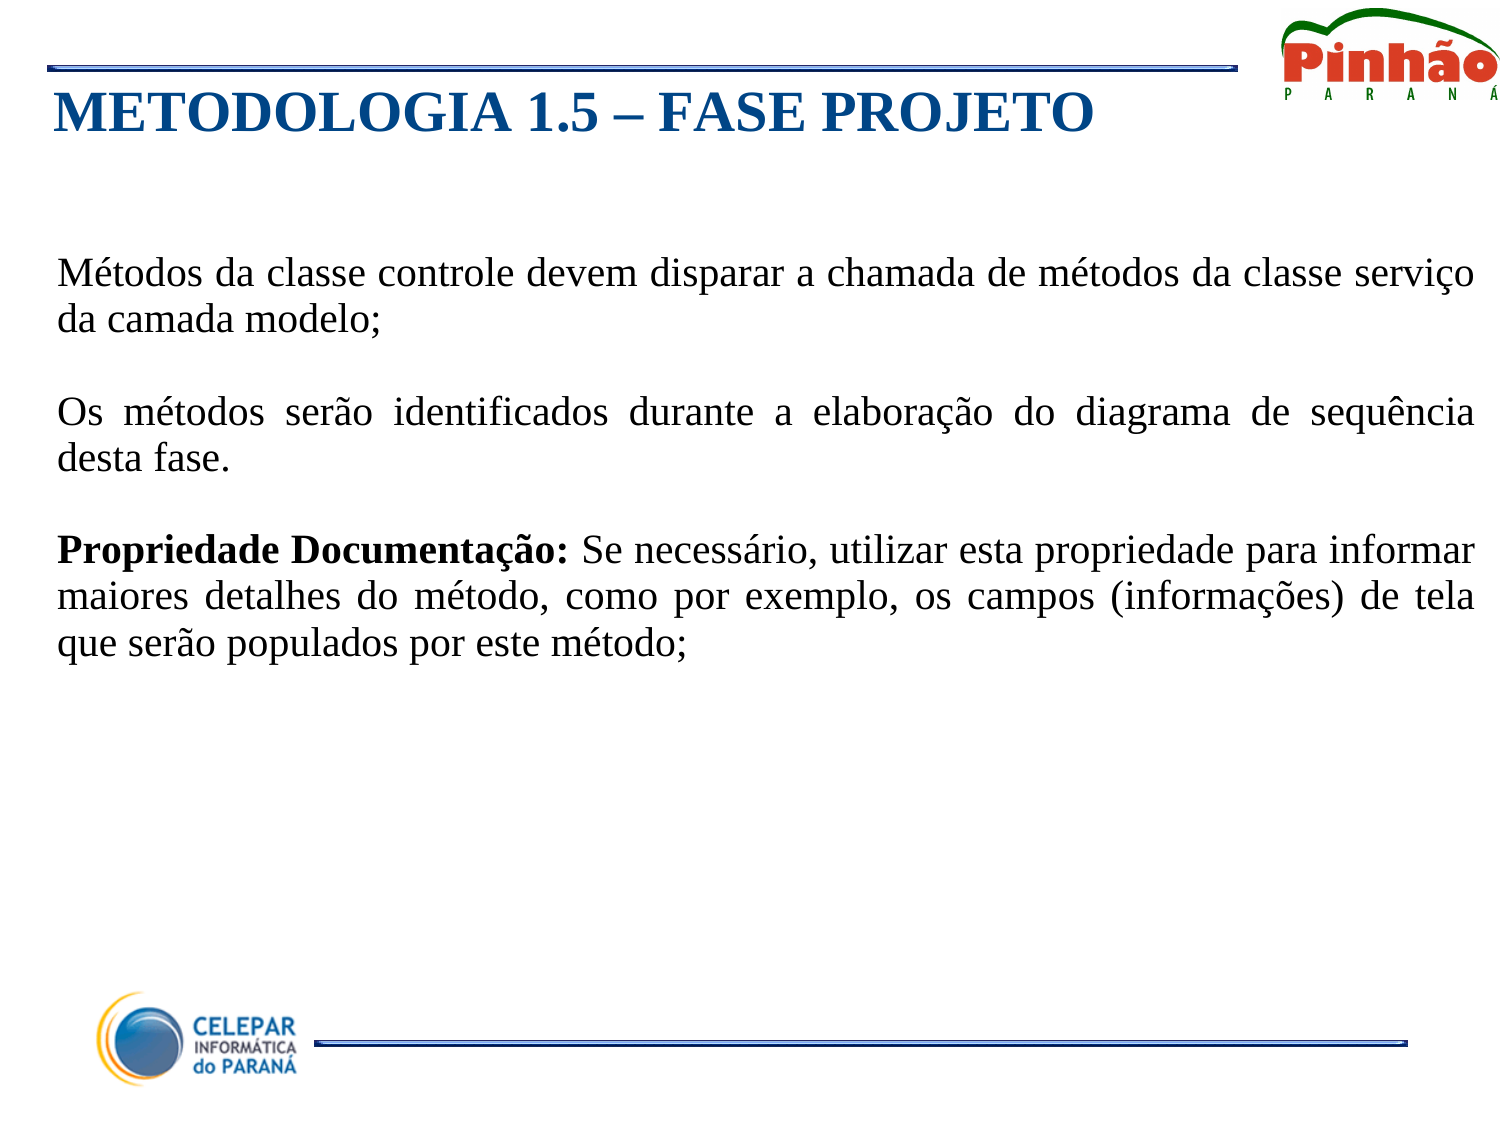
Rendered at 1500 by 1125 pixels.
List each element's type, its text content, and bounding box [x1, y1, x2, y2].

text_box METODOLOGIA 1.5 – FASE PROJETO [53, 79, 1097, 156]
picture [95, 989, 303, 1091]
picture [1281, 8, 1500, 100]
text_box Métodos da classe controle devem disparar a chamada de métodos da classe serviço da camada modelo; Os métodos serão identificados durante a elaboração do diagrama de sequência desta fase. Propriedade Documentação: Se necessário, utilizar esta propriedade para informar maiores detalhes do método, como por exemplo, os campos (informações) de tela que serão populados por este método; [57, 202, 1477, 817]
